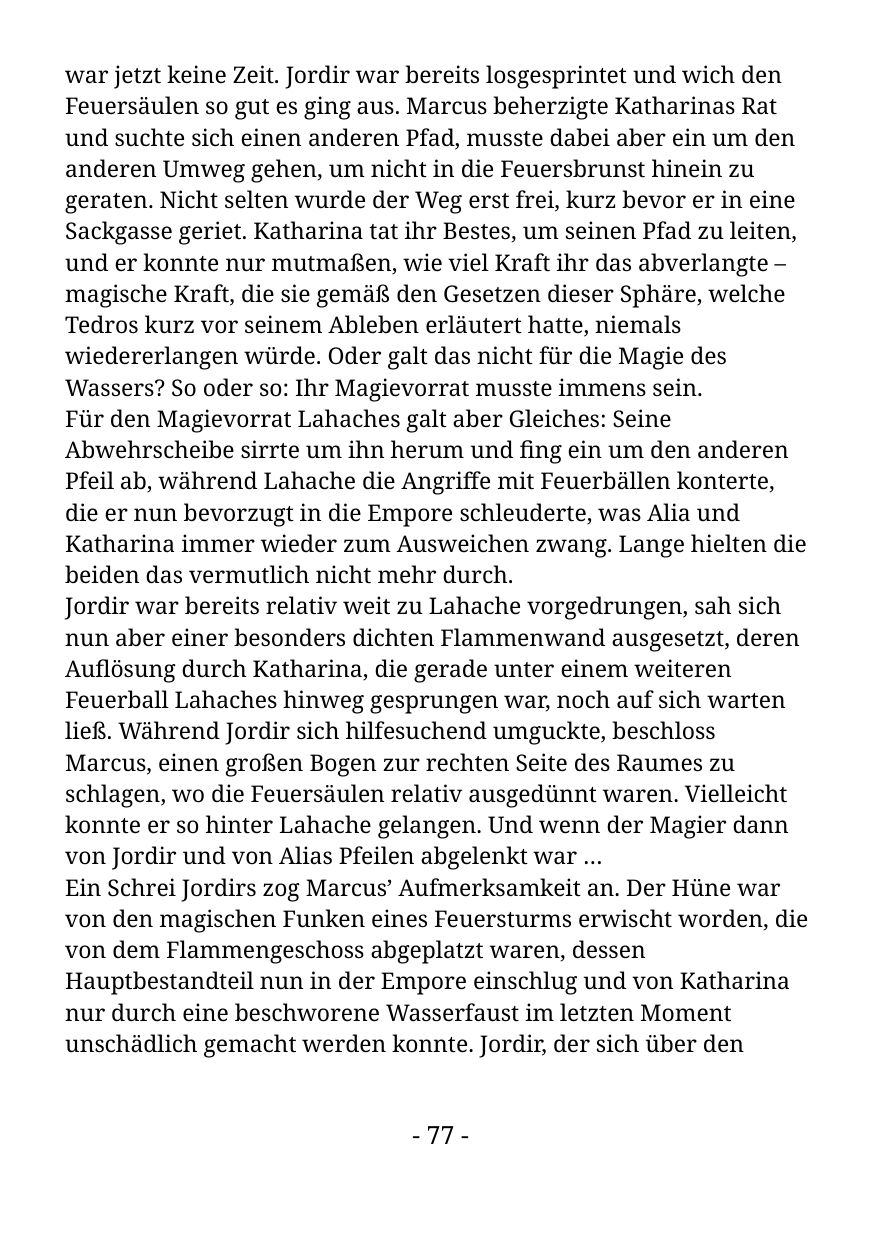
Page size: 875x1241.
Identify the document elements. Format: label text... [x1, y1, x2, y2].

text Für den Magievorrat Lahaches galt aber Gleiches: Seine Abwehrscheibe sirrte um ihn herum und fing ein um den anderen Pfeil ab, während Lahache die Angriffe mit Feuerbällen konterte, die er nun bevorzugt in die Empore schleuderte, was Alia und Katharina immer wieder zum Ausweichen zwang. Lange hielten die beiden das vermutlich nicht mehr durch. [65, 403, 809, 590]
text Ein Schrei Jordirs zog Marcus’ Aufmerksamkeit an. Der Hüne war von den magischen Funken eines Feuersturms erwischt worden, die von dem Flammengeschoss abgeplatzt waren, dessen Hauptbestandteil nun in der Empore einschlug und von Katharina nur durch eine beschworene Wasserfaust im letzten Moment unschädlich gemacht werden konnte. Jordir, der sich über den [65, 872, 809, 1059]
text war jetzt keine Zeit. Jordir war bereits losgesprintet und wich den Feuersäulen so gut es ging aus. Marcus beherzigte Katharinas Rat und suchte sich einen anderen Pfad, musste dabei aber ein um den anderen Umweg gehen, um nicht in die Feuersbrunst hinein zu geraten. Nicht selten wurde der Weg erst frei, kurz bevor er in eine Sackgasse geriet. Katharina tat ihr Bestes, um seinen Pfad zu leiten, und er konnte nur mutmaßen, wie viel Kraft ihr das abverlangte – magische Kraft, die sie gemäß den Gesetzen dieser Sphäre, welche Tedros kurz vor seinem Ableben erläutert hatte, niemals wiedererlangen würde. Oder galt das nicht für die Magie des Wassers? So oder so: Ihr Magievorrat musste immens sein. [65, 59, 809, 403]
text Jordir war bereits relativ weit zu Lahache vorgedrungen, sah sich nun aber einer besonders dichten Flammenwand ausgesetzt, deren Auflösung durch Katharina, die gerade unter einem weiteren Feuerball Lahaches hinweg gesprungen war, noch auf sich warten ließ. Während Jordir sich hilfesuchend umguckte, beschloss Marcus, einen großen Bogen zur rechten Seite des Raumes zu schlagen, wo die Feuersäulen relativ ausgedünnt waren. Vielleicht konnte er so hinter Lahache gelangen. Und wenn der Magier dann von Jordir und von Alias Pfeilen abgelenkt war … [65, 590, 809, 872]
